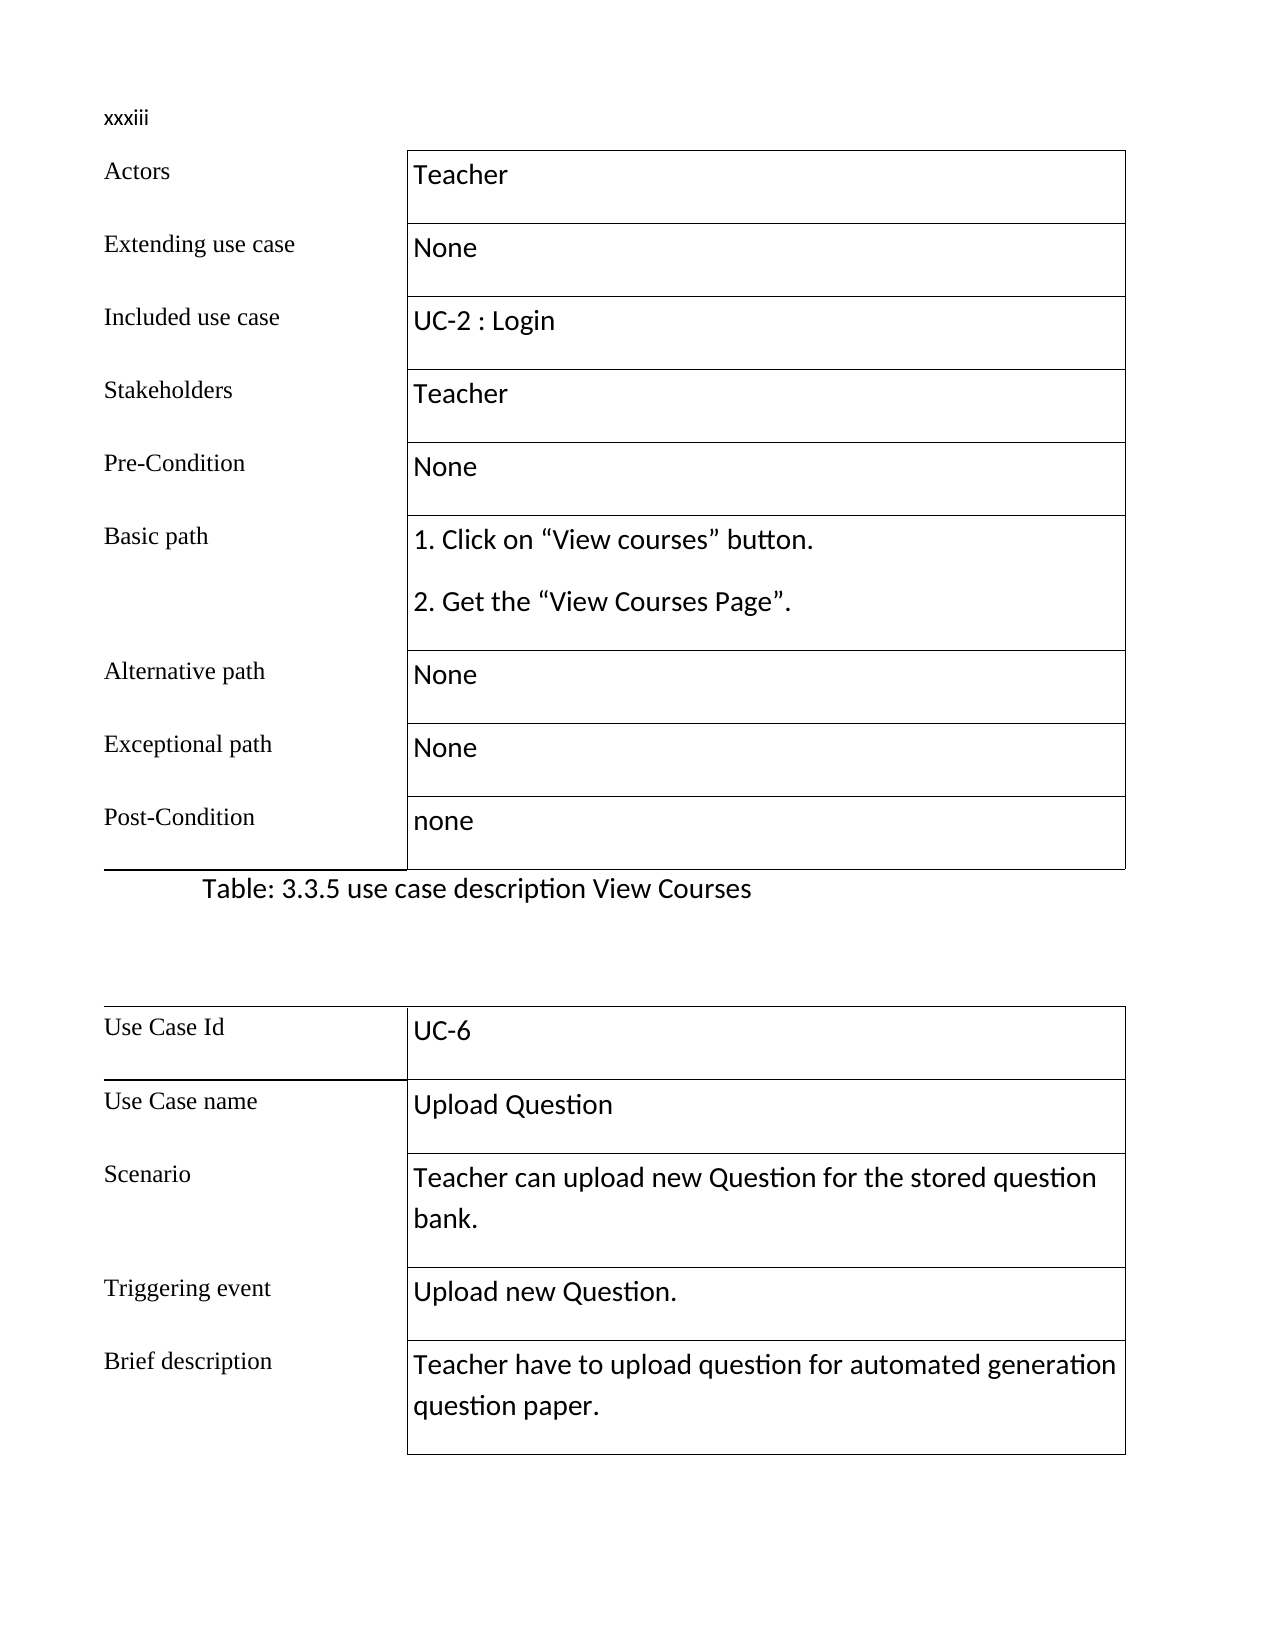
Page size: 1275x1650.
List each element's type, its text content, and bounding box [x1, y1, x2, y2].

table_header UC-6 [408, 1007, 1125, 1079]
table_header Use Case Id [104, 1007, 407, 1079]
table_cell Actors [104, 150, 407, 223]
table_cell Extending use case [104, 223, 407, 296]
table_cell Pre-Condition [104, 442, 407, 515]
table_cell Alternative path [104, 650, 407, 723]
table_cell UC-2 : Login [408, 297, 1125, 369]
table_cell None [408, 224, 1125, 296]
table_cell Exceptional path [104, 723, 407, 796]
table_cell None [408, 651, 1125, 723]
table_cell 1. Click on “View courses” button. 2. Get the “View Courses Page”. [408, 516, 1125, 650]
table_cell Teacher can upload new Question for the stored question bank. [408, 1154, 1125, 1267]
table_cell Triggering event [104, 1267, 407, 1340]
table_cell Use Case name [104, 1081, 407, 1153]
table_cell Post-Condition [104, 796, 407, 869]
table_cell Stakeholders [104, 369, 407, 442]
table_cell Scenario [104, 1153, 407, 1267]
table_cell Upload new Question. [408, 1268, 1125, 1340]
table_cell None [408, 724, 1125, 796]
table_cell none [408, 797, 1125, 869]
table_cell Teacher [408, 370, 1125, 442]
text Table: 3.3.5 use case description View Courses [103, 871, 1125, 906]
table_cell Brief description [104, 1340, 407, 1454]
table_cell None [408, 443, 1125, 515]
table_cell Basic path [104, 515, 407, 650]
table_cell Teacher have to upload question for automated generation question paper. [408, 1341, 1125, 1454]
table_cell Upload Question [408, 1080, 1125, 1153]
table_cell Included use case [104, 296, 407, 369]
table_cell Teacher [408, 151, 1125, 223]
